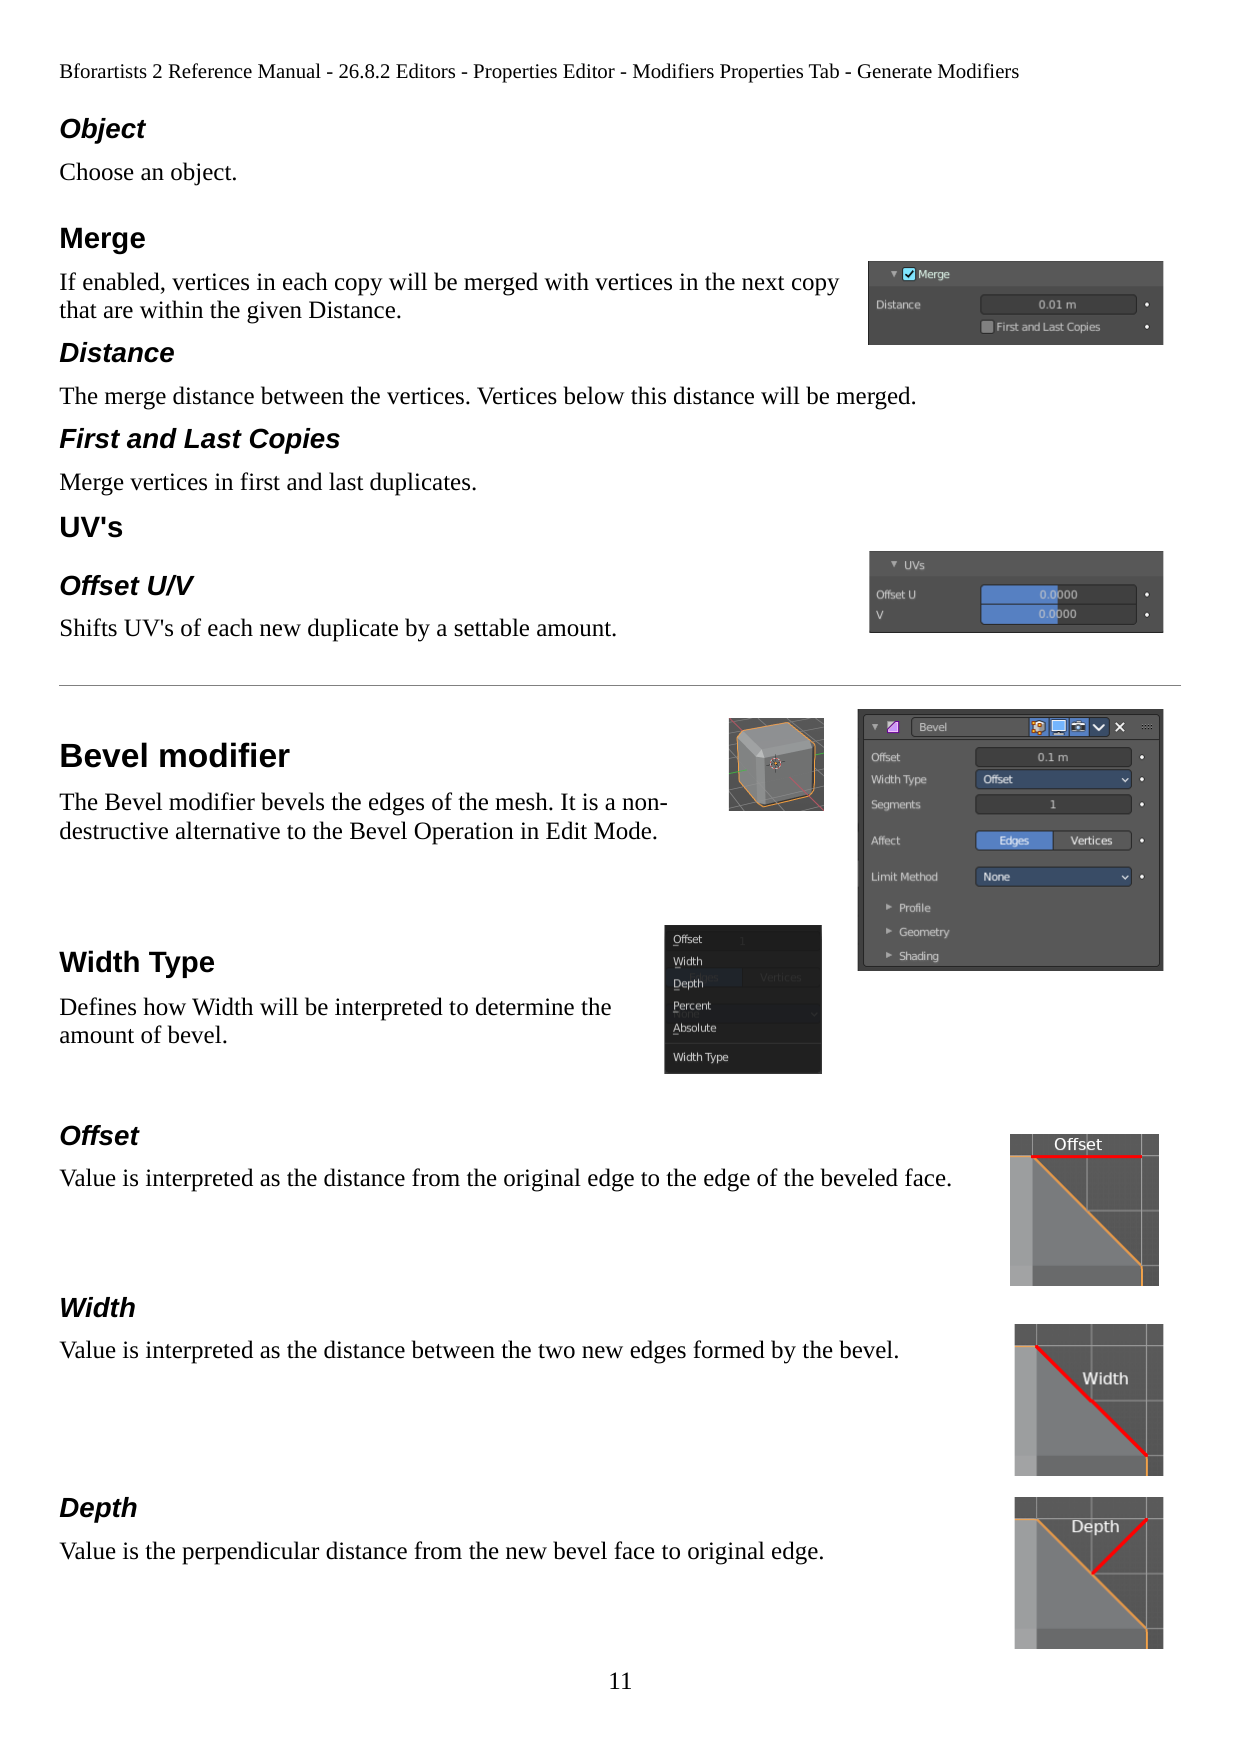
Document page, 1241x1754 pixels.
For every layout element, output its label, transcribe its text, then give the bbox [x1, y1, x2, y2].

text Choose an object. [59, 157, 1181, 186]
picture [869, 551, 1164, 633]
picture [664, 925, 822, 1074]
picture [868, 261, 1164, 345]
text Value is interpreted as the distance from the original edge to the edge of the beveled face. [59, 1163, 1010, 1192]
subtitle Offset U/V [59, 569, 869, 601]
subtitle Object [59, 113, 1181, 144]
text The Bevel modifier bevels the edges of the mesh. It is a non-destructive alternative to the Bevel Operation in Edit Mode. [59, 787, 857, 844]
text The merge distance between the vertices. Vertices below this distance will be merged. [59, 381, 1181, 410]
text Value is the perpendicular distance from the new bevel face to original edge. [59, 1536, 1014, 1565]
picture [1014, 1324, 1164, 1476]
text Shifts UV's of each new duplicate by a settable amount. [59, 613, 1181, 642]
text Merge vertices in first and last duplicates. [59, 467, 1181, 496]
subtitle First and Last Copies [59, 422, 1181, 454]
subtitle [1164, 569, 1181, 601]
text Value is interpreted as the distance between the two new edges formed by the bevel. [59, 1335, 1014, 1364]
text Defines how Width will be interpreted to determine the amount of bevel. [59, 992, 664, 1049]
text If enabled, vertices in each copy will be merged with vertices in the next copy that are within the given Distance. [59, 267, 868, 324]
subtitle Width [59, 1291, 1181, 1323]
subtitle [824, 736, 857, 774]
subtitle [822, 945, 1181, 979]
subtitle [1164, 736, 1181, 774]
subtitle UV's [59, 510, 1181, 544]
text [822, 992, 1181, 1049]
picture [1014, 1497, 1164, 1649]
subtitle Bevel modifier [59, 736, 728, 774]
picture [1010, 1134, 1159, 1286]
picture [857, 709, 1164, 971]
picture [728, 718, 824, 811]
subtitle Distance [59, 337, 1181, 369]
subtitle Offset [59, 1119, 1181, 1151]
subtitle Width Type [59, 945, 664, 979]
subtitle Merge [59, 221, 1181, 254]
subtitle Depth [59, 1492, 1181, 1523]
